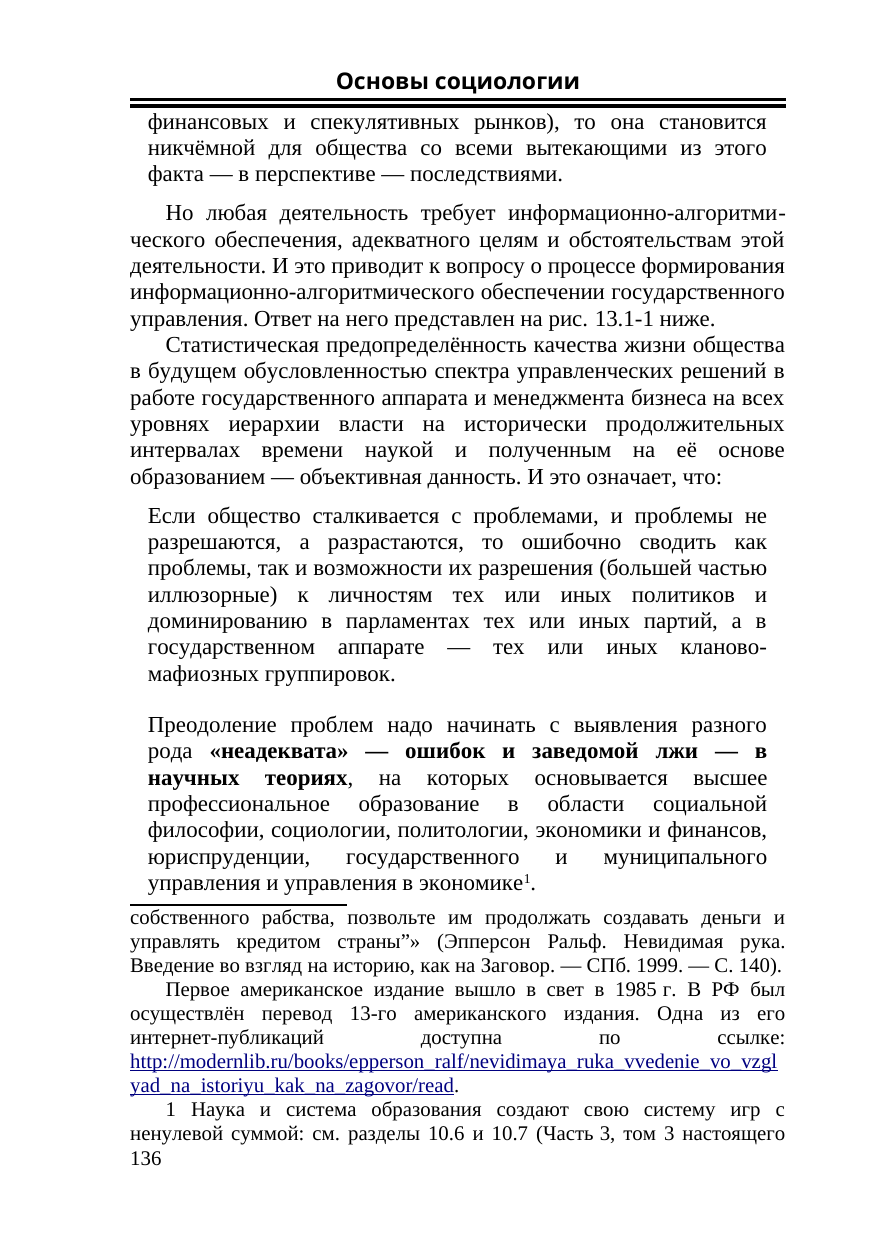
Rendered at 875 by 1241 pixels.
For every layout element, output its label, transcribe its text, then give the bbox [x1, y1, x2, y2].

text Первое американское издание вышло в свет в 1985 г. В РФ был осуществлён перевод 13‑го американского издания. Одна из его интернет-публикаций доступна по ссылке: http://modernlib.ru/books/epperson_ralf/nevidimaya_ruka_vvedenie_vo_vzglyad_na_istoriyu_kak_na_zagovor/read. [130, 977, 786, 1097]
text финансовых и спекулятивных рынков), то она становится никчёмной для общества со всеми вытекающими из этого факта — в перспективе — последствиями. [148, 108, 768, 187]
text Но любая деятельность требует информационно-алгоритми­чес­кого обеспечения, адекватного целям и обстоятельствам этой деятельности. И это приводит к вопросу о процессе формирования информационно-алгоритмического обеспечении государственного упра­вления. Ответ на него представлен на рис. 13.1‑1 ниже. [130, 199, 786, 331]
text Наука и система образования создают свою систему игр с ненулевой суммой: см. разделы 10.6 и 10.7 (Часть 3, том 3 настоящего [130, 1097, 786, 1145]
text Если общество сталкивается с проблемами, и проблемы не разрешаются, а разрастаются, то ошибочно сводить как проблемы, так и возможности их разрешения (большей частью иллюзорные) к личностям тех или иных политиков и доминированию в парламентах тех или иных партий, а в государственном аппарате — тех или иных кланово-мафиозных группировок. [148, 502, 768, 686]
text Статистическая предопределённость качества жизни общества в будущем обусловленностью спектра управленческих решений в работе государственного аппарата и менеджмента бизнеса на всех уровнях иерархии власти на исторически продолжительных интервалах времени наукой и полученным на её основе образованием — объективная данность. И это означает, что: [130, 331, 786, 489]
text собственного рабства, позвольте им продолжать создавать деньги и управлять кредитом страны”» (Эпперсон Ральф. Неви­ди­мая рука. Введение во взгляд на историю, как на Заговор. — СПб. 1999. — С. 140). [130, 905, 786, 977]
text Преодоление проблем надо начинать с выявления разного рода «неадеквата» — ошибок и заведомой лжи — в научных теориях, на которых основывается высшее профессиональное образование в области социальной философии, социологии, политологии, экономики и финансов, юриспруденции, государственного и муниципального управления и управления в экономике. [148, 711, 768, 896]
